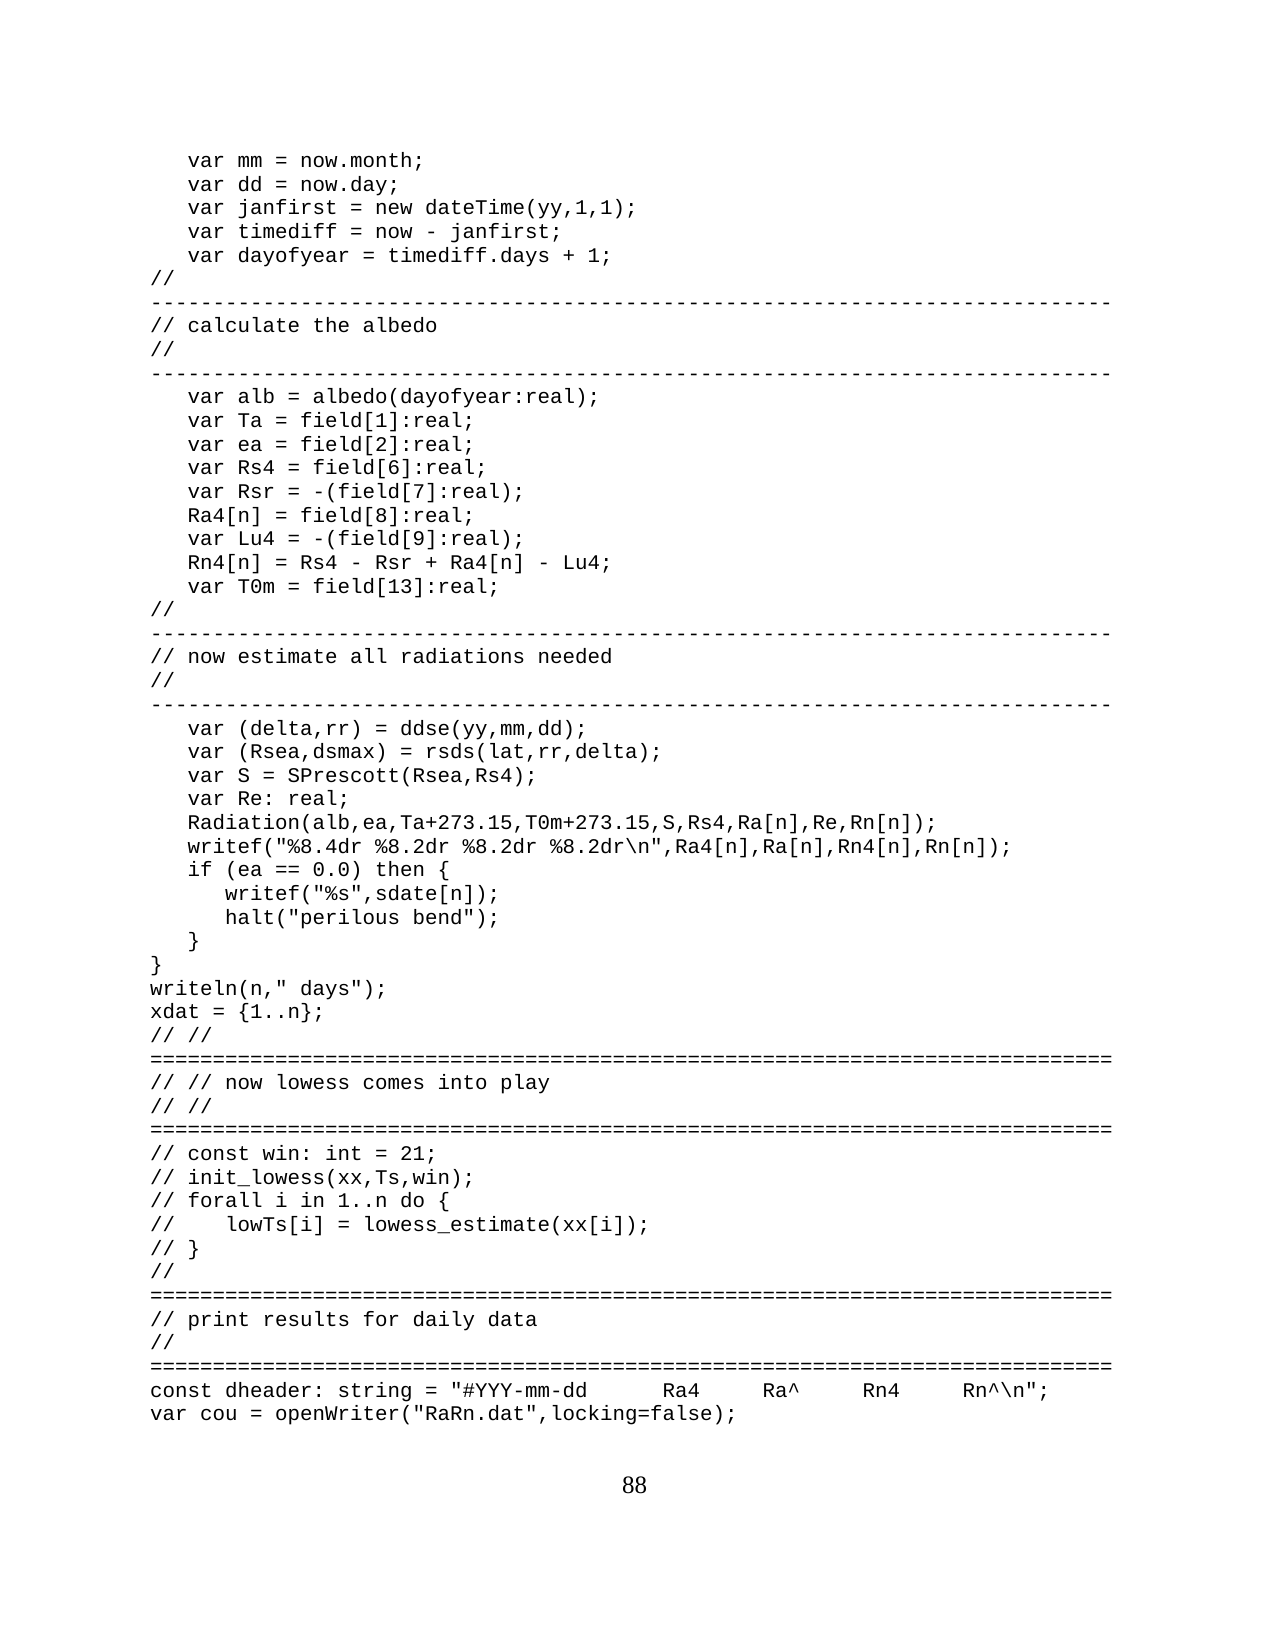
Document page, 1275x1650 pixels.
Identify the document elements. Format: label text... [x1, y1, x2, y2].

text Ra4[n] = field[8]:real; [150, 505, 1125, 528]
text // calculate the albedo [150, 316, 1125, 339]
text } [150, 954, 1125, 978]
text writeln(n," days"); [150, 978, 1125, 1001]
text // ============================================================================= [150, 1332, 1125, 1379]
text var timediff = now - janfirst; [150, 221, 1125, 244]
text // ----------------------------------------------------------------------------- [150, 268, 1125, 316]
text var dayofyear = timediff.days + 1; [150, 244, 1125, 268]
text var Rsr = -(field[7]:real); [150, 481, 1125, 505]
text // ============================================================================= [150, 1261, 1125, 1309]
text var (Rsea,dsmax) = rsds(lat,rr,delta); [150, 741, 1125, 765]
text Radiation(alb,ea,Ta+273.15,T0m+273.15,S,Rs4,Ra[n],Re,Rn[n]); [150, 812, 1125, 836]
text var Ta = field[1]:real; [150, 410, 1125, 434]
text // // ============================================================================= [150, 1096, 1125, 1143]
text // lowTs[i] = lowess_estimate(xx[i]); [150, 1214, 1125, 1238]
text // } [150, 1238, 1125, 1261]
text var mm = now.month; [150, 150, 1125, 174]
text var (delta,rr) = ddse(yy,mm,dd); [150, 717, 1125, 741]
text var janfirst = new dateTime(yy,1,1); [150, 197, 1125, 221]
text var S = SPrescott(Rsea,Rs4); [150, 765, 1125, 788]
text halt("perilous bend"); [150, 907, 1125, 930]
text } [150, 930, 1125, 954]
text // init_lowess(xx,Ts,win); [150, 1167, 1125, 1190]
text var Rs4 = field[6]:real; [150, 457, 1125, 481]
text var dd = now.day; [150, 174, 1125, 197]
text // print results for daily data [150, 1309, 1125, 1332]
text // const win: int = 21; [150, 1143, 1125, 1167]
text if (ea == 0.0) then { [150, 859, 1125, 883]
text xdat = {1..n}; [150, 1001, 1125, 1025]
text writef("%s",sdate[n]); [150, 883, 1125, 907]
text // ----------------------------------------------------------------------------- [150, 670, 1125, 717]
text var T0m = field[13]:real; [150, 576, 1125, 599]
text // now estimate all radiations needed [150, 647, 1125, 670]
text // ----------------------------------------------------------------------------- [150, 599, 1125, 647]
text var alb = albedo(dayofyear:real); [150, 386, 1125, 410]
text // forall i in 1..n do { [150, 1190, 1125, 1214]
text var cou = openWriter("RaRn.dat",locking=false); [150, 1403, 1125, 1427]
text var Lu4 = -(field[9]:real); [150, 528, 1125, 552]
text const dheader: string = "#YYY-mm-dd Ra4 Ra^ Rn4 Rn^\n"; [150, 1379, 1125, 1403]
text var Re: real; [150, 788, 1125, 812]
text var ea = field[2]:real; [150, 434, 1125, 457]
text // ----------------------------------------------------------------------------- [150, 339, 1125, 386]
text // // ============================================================================= [150, 1025, 1125, 1072]
text // // now lowess comes into play [150, 1072, 1125, 1096]
text writef("%8.4dr %8.2dr %8.2dr %8.2dr\n",Ra4[n],Ra[n],Rn4[n],Rn[n]); [150, 836, 1125, 859]
text Rn4[n] = Rs4 - Rsr + Ra4[n] - Lu4; [150, 552, 1125, 576]
